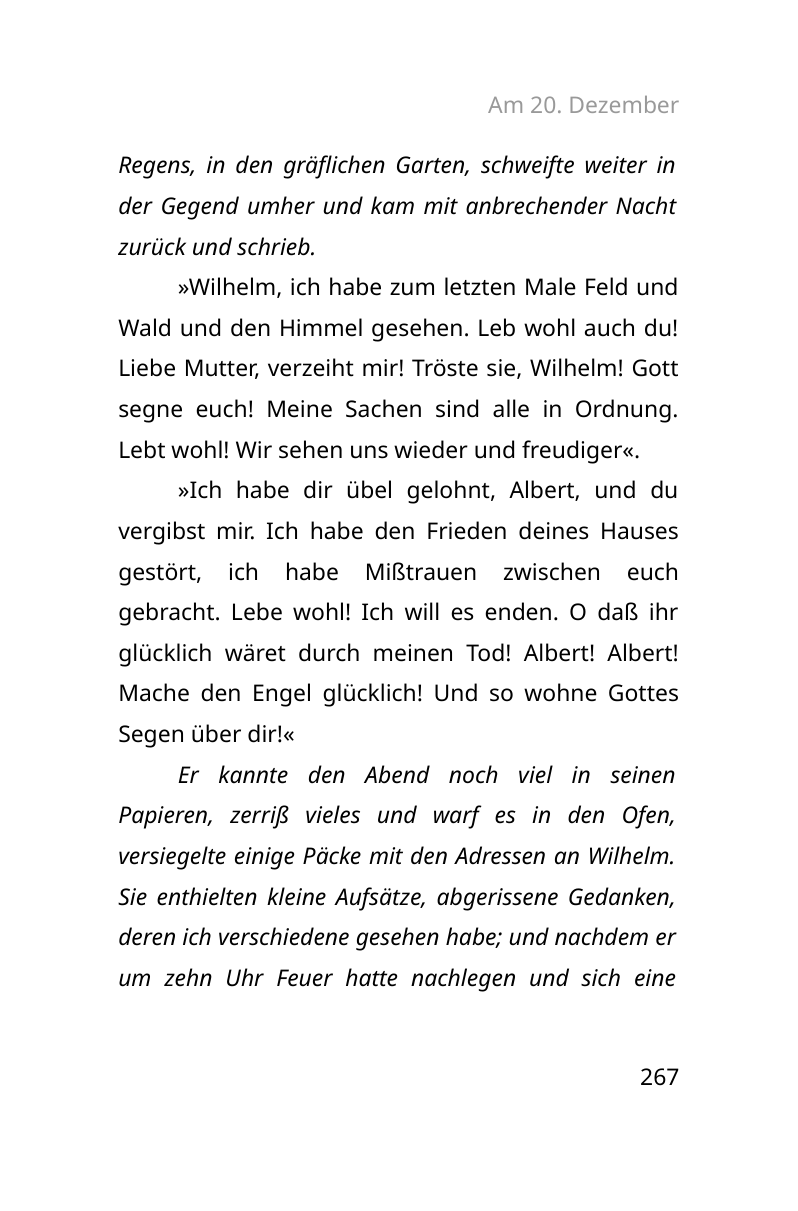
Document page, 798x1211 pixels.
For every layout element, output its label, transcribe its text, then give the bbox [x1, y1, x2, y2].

text »Ich habe dir übel gelohnt, Albert, und du vergibst mir. Ich habe den Frieden deines Hauses gestört, ich habe Mißtrauen zwischen euch gebracht. Lebe wohl! Ich will es enden. O daß ihr glücklich wäret durch meinen Tod! Albert! Albert! Mache den Engel glücklich! Und so wohne Gottes Segen über dir!« [118, 474, 679, 749]
text Er kannte den Abend noch viel in seinen Papieren, zerriß vieles und warf es in den Ofen, versiegelte einige Päcke mit den Adressen an Wilhelm. Sie enthielten kleine Aufsätze, abgerissene Gedanken, deren ich verschiedene gesehen habe; und nachdem er um zehn Uhr Feuer hatte nachlegen und sich eine [118, 759, 679, 993]
text »Wilhelm, ich habe zum letzten Male Feld und Wald und den Himmel gesehen. Leb wohl auch du! Liebe Mutter, verzeiht mir! Tröste sie, Wilhelm! Gott segne euch! Meine Sachen sind alle in Ordnung. Lebt wohl! Wir sehen uns wieder und freudiger«. [118, 271, 679, 465]
text Regens, in den gräflichen Garten, schweifte weiter in der Gegend umher und kam mit anbrechender Nacht zurück und schrieb. [118, 149, 679, 262]
